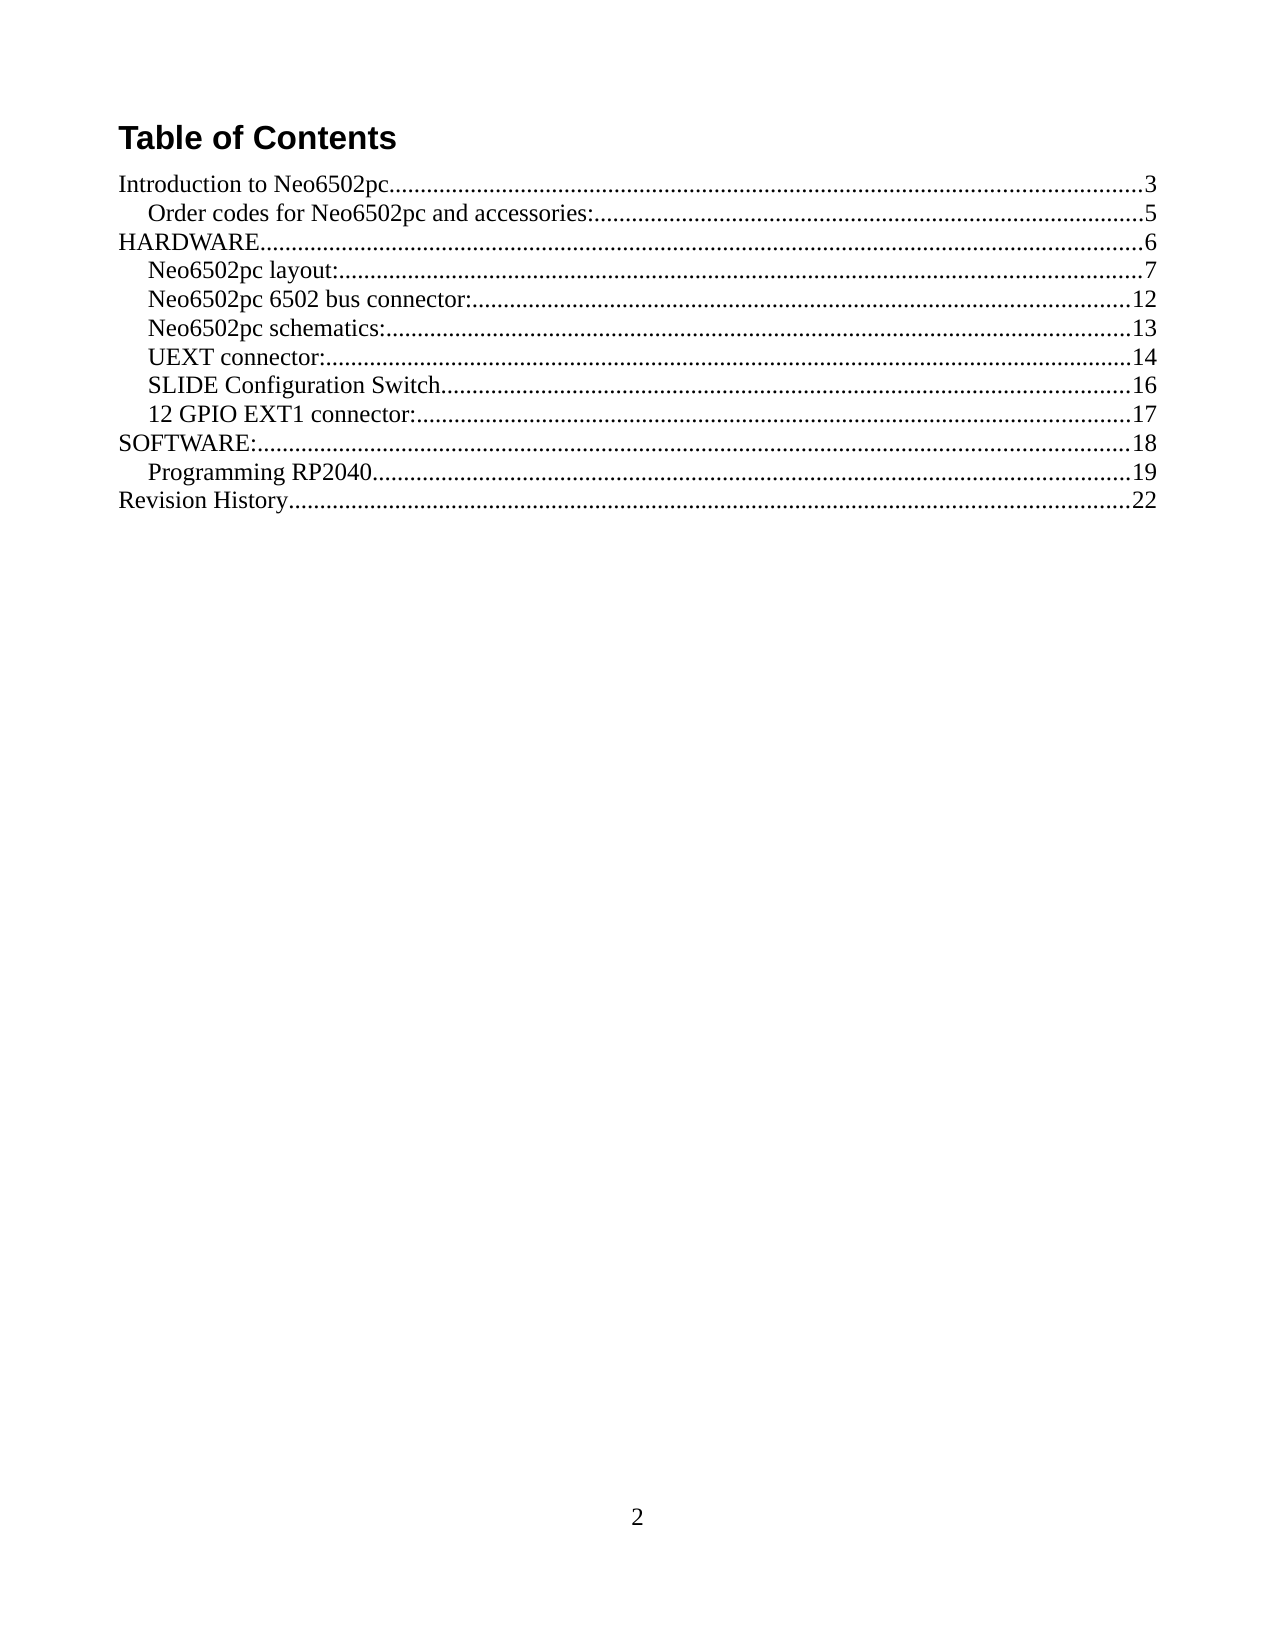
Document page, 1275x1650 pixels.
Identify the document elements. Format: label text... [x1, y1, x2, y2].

text Order codes for Neo6502pc and accessories: 5 [148, 198, 1157, 227]
text 12 GPIO EXT1 connector: 17 [148, 399, 1157, 428]
subtitle Table of Contents [118, 118, 1157, 157]
text Programming RP2040 19 [148, 457, 1157, 485]
text Neo6502pc 6502 bus connector: 12 [148, 284, 1157, 313]
text SOFTWARE: 18 [118, 428, 1157, 457]
text Neo6502pc schematics: 13 [148, 313, 1157, 342]
text HARDWARE 6 [118, 227, 1157, 255]
text UEXT connector: 14 [148, 342, 1157, 370]
text Introduction to Neo6502pc 3 [118, 169, 1157, 198]
text SLIDE Configuration Switch 16 [148, 370, 1157, 399]
text Revision History 22 [118, 485, 1157, 514]
text Neo6502pc layout: 7 [148, 255, 1157, 284]
